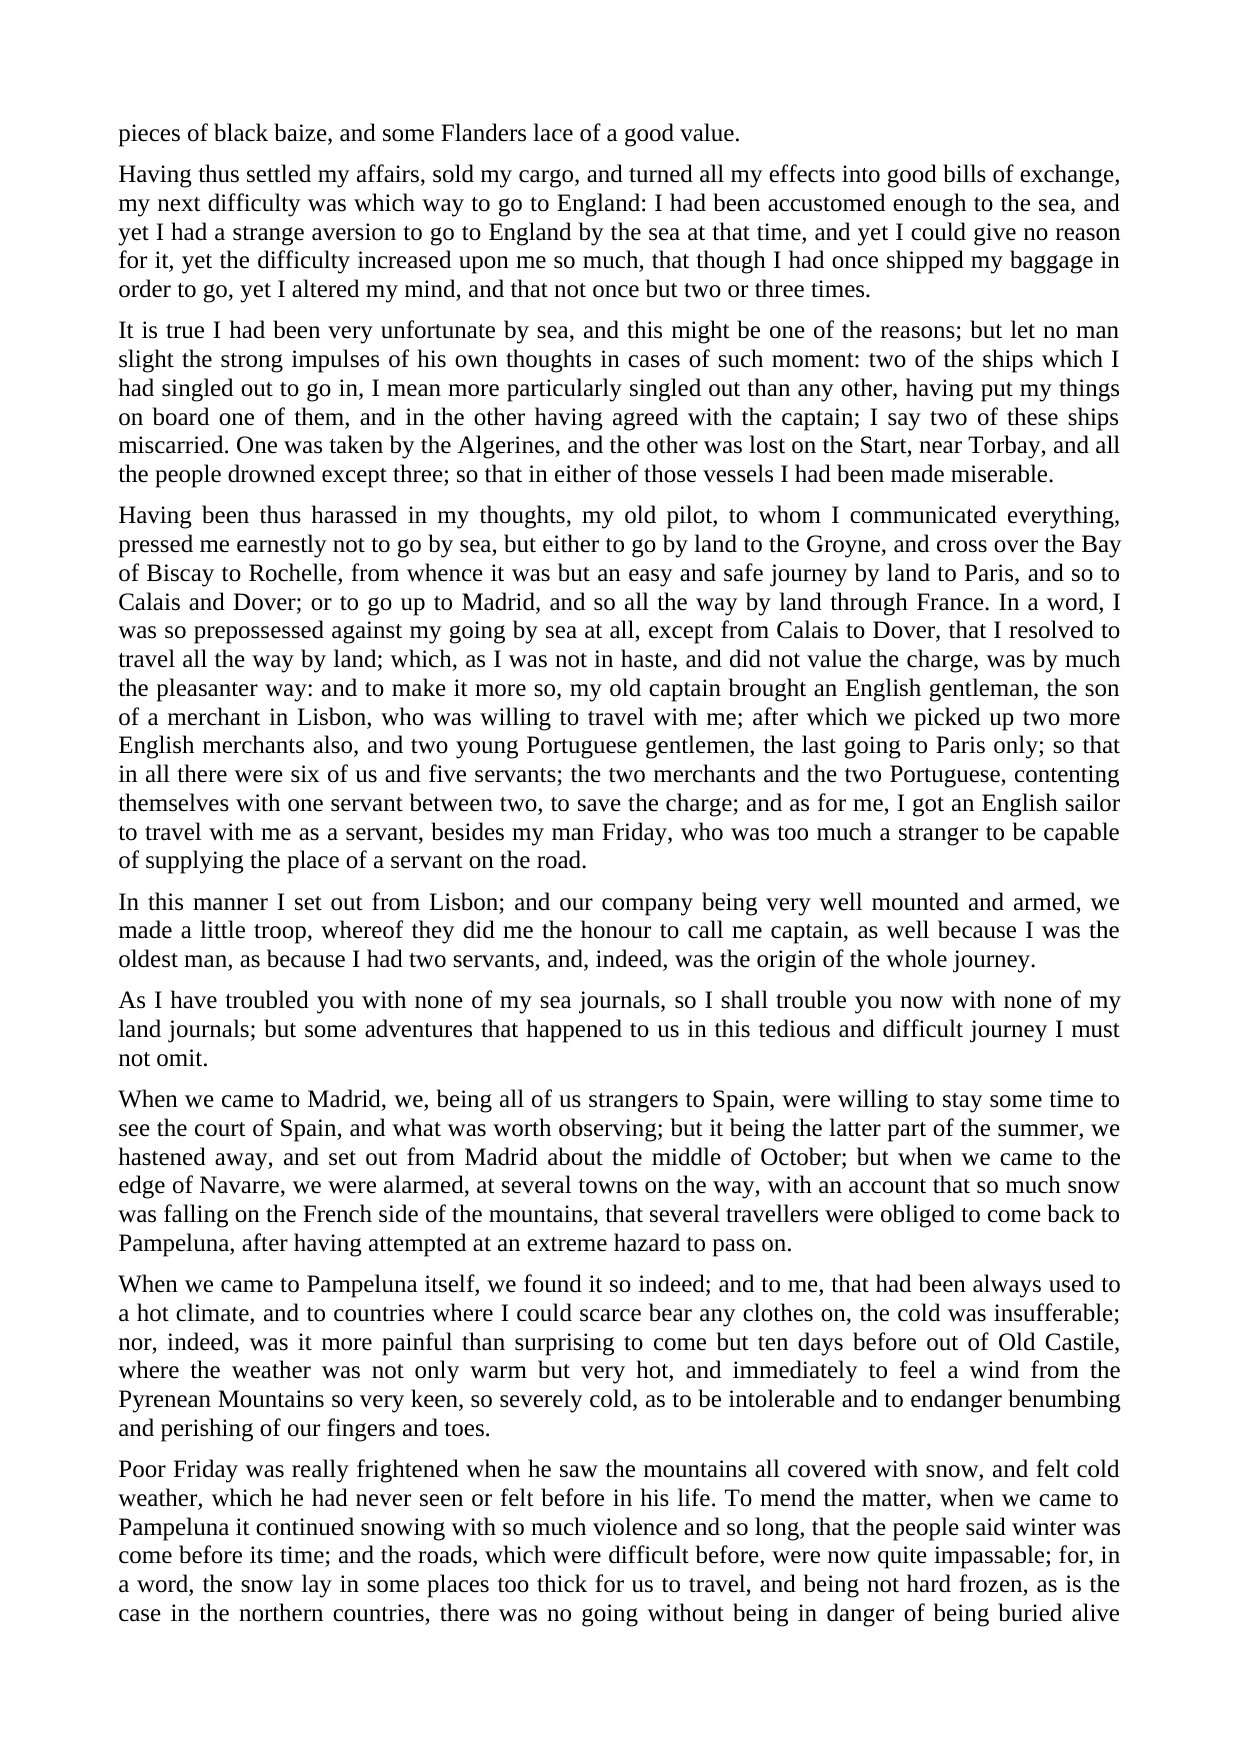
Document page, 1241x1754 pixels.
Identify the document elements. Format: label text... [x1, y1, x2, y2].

text It is true I had been very unfortunate by sea, and this might be one of the reasons; but let no man slight the strong impulses of his own thoughts in cases of such moment: two of the ships which I had singled out to go in, I mean more particularly singled out than any other, having put my things on board one of them, and in the other having agreed with the captain; I say two of these ships miscarried. One was taken by the Algerines, and the other was lost on the Start, near Torbay, and all the people drowned except three; so that in either of those vessels I had been made miserable. [118, 316, 1122, 488]
text pieces of black baize, and some Flanders lace of a good value. [118, 118, 1122, 147]
text Having been thus harassed in my thoughts, my old pilot, to whom I communicated everything, pressed me earnestly not to go by sea, but either to go by land to the Groyne, and cross over the Bay of Biscay to Rochelle, from whence it was but an easy and safe journey by land to Paris, and so to Calais and Dover; or to go up to Madrid, and so all the way by land through France. In a word, I was so prepossessed against my going by sea at all, except from Calais to Dover, that I resolved to travel all the way by land; which, as I was not in haste, and did not value the charge, was by much the pleasanter way: and to make it more so, my old captain brought an English gentleman, the son of a merchant in Lisbon, who was willing to travel with me; after which we picked up two more English merchants also, and two young Portuguese gentlemen, the last going to Paris only; so that in all there were six of us and five servants; the two merchants and the two Portuguese, contenting themselves with one servant between two, to save the charge; and as for me, I got an English sailor to travel with me as a servant, besides my man Friday, who was too much a stranger to be capable of supplying the place of a servant on the road. [118, 501, 1122, 874]
text Having thus settled my affairs, sold my cargo, and turned all my effects into good bills of exchange, my next difficulty was which way to go to England: I had been accustomed enough to the sea, and yet I had a strange aversion to go to England by the sea at that time, and yet I could give no reason for it, yet the difficulty increased upon me so much, that though I had once shipped my baggage in order to go, yet I altered my mind, and that not once but two or three times. [118, 159, 1122, 303]
text When we came to Madrid, we, being all of us strangers to Spain, were willing to stay some time to see the court of Spain, and what was worth observing; but it being the latter part of the summer, we hastened away, and set out from Madrid about the middle of October; but when we came to the edge of Navarre, we were alarmed, at several towns on the way, with an account that so much snow was falling on the French side of the mountains, that several travellers were obliged to come back to Pampeluna, after having attempted at an extreme hazard to pass on. [118, 1084, 1122, 1257]
text As I have troubled you with none of my sea journals, so I shall trouble you now with none of my land journals; but some adventures that happened to us in this tedious and difficult journey I must not omit. [118, 986, 1122, 1072]
text When we came to Pampeluna itself, we found it so indeed; and to me, that had been always used to a hot climate, and to countries where I could scarce bear any clothes on, the cold was insufferable; nor, indeed, was it more painful than surprising to come but ten days before out of Old Castile, where the weather was not only warm but very hot, and immediately to feel a wind from the Pyrenean Mountains so very keen, so severely cold, as to be intolerable and to endanger benumbing and perishing of our fingers and toes. [118, 1269, 1122, 1442]
text In this manner I set out from Lisbon; and our company being very well mounted and armed, we made a little troop, whereof they did me the honour to call me captain, as well because I was the oldest man, as because I had two servants, and, indeed, was the origin of the whole journey. [118, 887, 1122, 973]
text Poor Friday was really frightened when he saw the mountains all covered with snow, and felt cold weather, which he had never seen or felt before in his life. To mend the matter, when we came to Pampeluna it continued snowing with so much violence and so long, that the people said winter was come before its time; and the roads, which were difficult before, were now quite impassable; for, in a word, the snow lay in some places too thick for us to travel, and being not hard frozen, as is the case in the northern countries, there was no going without being in danger of being buried alive [118, 1454, 1122, 1627]
